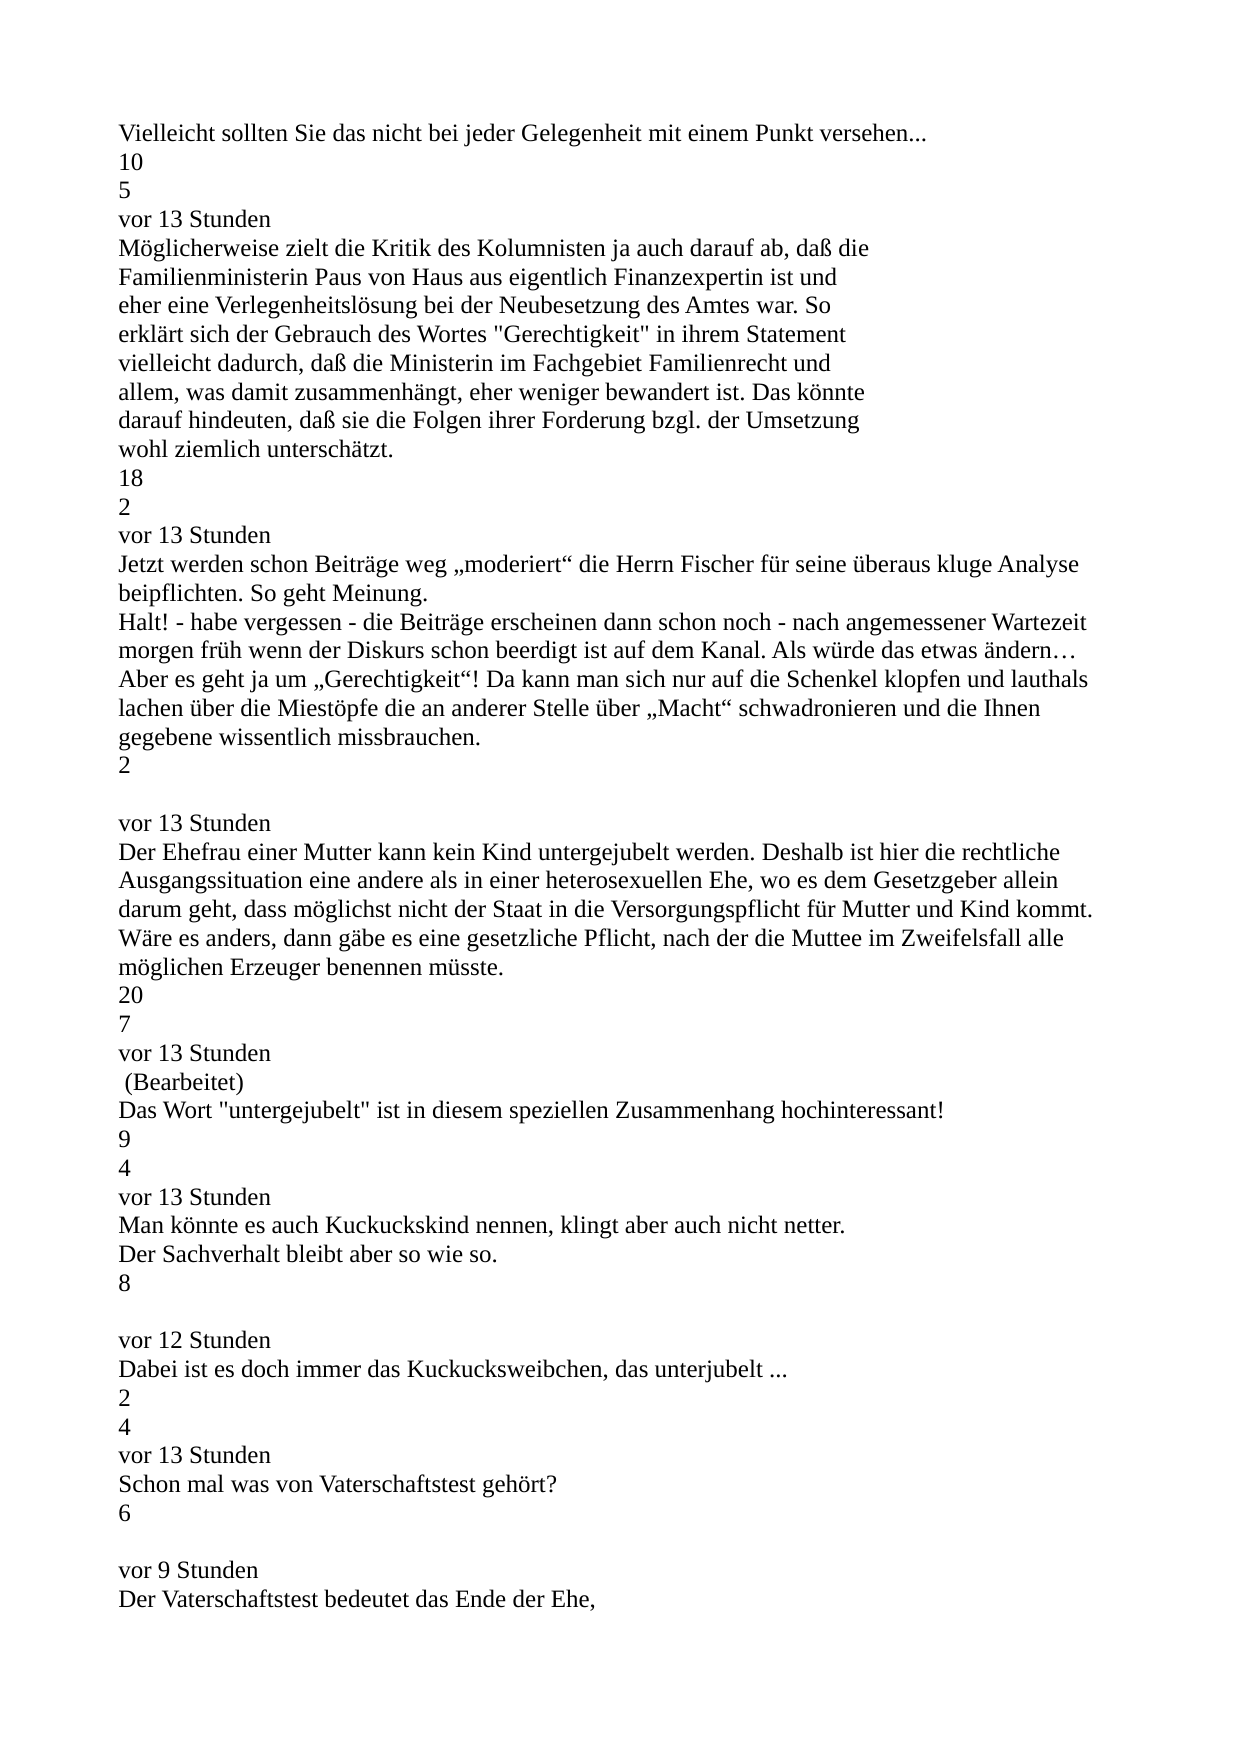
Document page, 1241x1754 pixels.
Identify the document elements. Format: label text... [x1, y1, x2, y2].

text vor 13 Stunden [118, 204, 1122, 233]
text 4 [118, 1153, 1122, 1182]
text 5 [118, 176, 1122, 204]
text eher eine Verlegenheitslösung bei der Neubesetzung des Amtes war. So [118, 291, 1122, 319]
text vor 13 Stunden [118, 1038, 1122, 1067]
text Der Sachverhalt bleibt aber so wie so. [118, 1239, 1122, 1268]
text Halt! - habe vergessen - die Beiträge erscheinen dann schon noch - nach angemessener Wartezeit morgen früh wenn der Diskurs schon beerdigt ist auf dem Kanal. Als würde das etwas ändern… [118, 607, 1122, 664]
text vor 13 Stunden [118, 521, 1122, 549]
text Möglicherweise zielt die Kritik des Kolumnisten ja auch darauf ab, daß die [118, 233, 1122, 262]
text 4 [118, 1412, 1122, 1441]
text 2 [118, 492, 1122, 521]
text darauf hindeuten, daß sie die Folgen ihrer Forderung bzgl. der Umsetzung [118, 406, 1122, 434]
text 6 [118, 1498, 1122, 1527]
text vor 13 Stunden [118, 1182, 1122, 1211]
text 18 [118, 463, 1122, 492]
text Vielleicht sollten Sie das nicht bei jeder Gelegenheit mit einem Punkt versehen... [118, 118, 1122, 147]
text Man könnte es auch Kuckuckskind nennen, klingt aber auch nicht netter. [118, 1211, 1122, 1239]
text 7 [118, 1009, 1122, 1038]
text vor 13 Stunden [118, 1441, 1122, 1469]
text Der Vaterschaftstest bedeutet das Ende der Ehe, [118, 1584, 1122, 1613]
text 8 [118, 1268, 1122, 1297]
text vor 13 Stunden [118, 808, 1122, 837]
text 9 [118, 1124, 1122, 1153]
text Schon mal was von Vaterschaftstest gehört? [118, 1469, 1122, 1498]
text allem, was damit zusammenhängt, eher weniger bewandert ist. Das könnte [118, 377, 1122, 406]
text vielleicht dadurch, daß die Ministerin im Fachgebiet Familienrecht und [118, 348, 1122, 377]
text Aber es geht ja um „Gerechtigkeit“! Da kann man sich nur auf die Schenkel klopfen und lauthals lachen über die Miestöpfe die an anderer Stelle über „Macht“ schwadronieren und die Ihnen gegebene wissentlich missbrauchen. [118, 664, 1122, 751]
text wohl ziemlich unterschätzt. [118, 434, 1122, 463]
text Der Ehefrau einer Mutter kann kein Kind untergejubelt werden. Deshalb ist hier die rechtliche Ausgangssituation eine andere als in einer heterosexuellen Ehe, wo es dem Gesetzgeber allein darum geht, dass möglichst nicht der Staat in die Versorgungspflicht für Mutter und Kind kommt. Wäre es anders, dann gäbe es eine gesetzliche Pflicht, nach der die Muttee im Zweifelsfall alle möglichen Erzeuger benennen müsste. [118, 837, 1122, 981]
text 2 [118, 751, 1122, 779]
text Das Wort "untergejubelt" ist in diesem speziellen Zusammenhang hochinteressant! [118, 1096, 1122, 1124]
text (Bearbeitet) [118, 1067, 1122, 1096]
text 20 [118, 981, 1122, 1009]
text Familienministerin Paus von Haus aus eigentlich Finanzexpertin ist und [118, 262, 1122, 291]
text vor 9 Stunden [118, 1556, 1122, 1584]
text Jetzt werden schon Beiträge weg „moderiert“ die Herrn Fischer für seine überaus kluge Analyse beipflichten. So geht Meinung. [118, 549, 1122, 607]
text vor 12 Stunden [118, 1326, 1122, 1354]
text erklärt sich der Gebrauch des Wortes "Gerechtigkeit" in ihrem Statement [118, 319, 1122, 348]
text 2 [118, 1383, 1122, 1412]
text Dabei ist es doch immer das Kuckucksweibchen, das unterjubelt ... [118, 1354, 1122, 1383]
text 10 [118, 147, 1122, 176]
